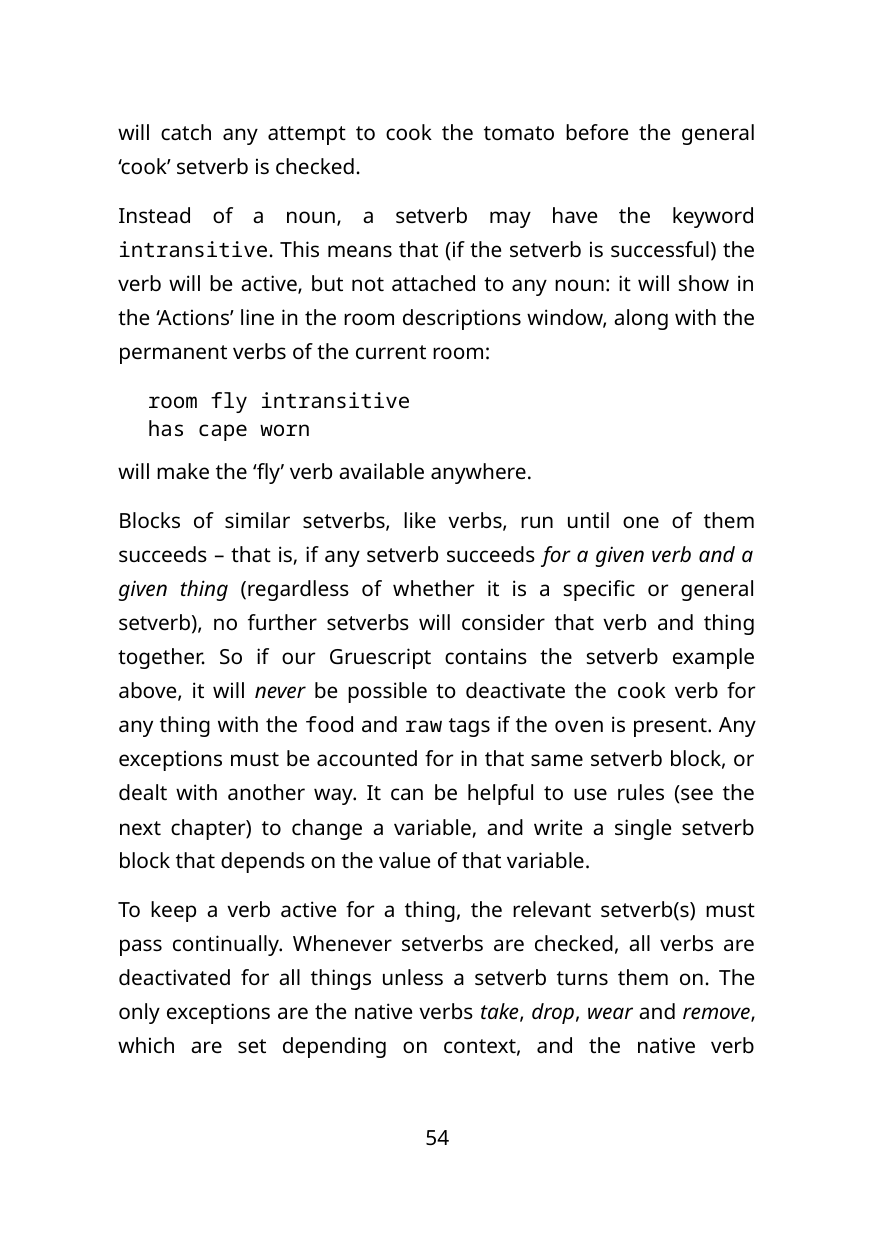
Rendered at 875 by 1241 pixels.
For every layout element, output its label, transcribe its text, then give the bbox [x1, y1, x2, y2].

text room fly intransitive [148, 386, 756, 414]
text Blocks of similar setverbs, like verbs, run until one of them succeeds – that is, if any setverb succeeds for a given verb and a given thing (regardless of whether it is a specific or general setverb), no further setverbs will consider that verb and thing together. So if our Gruescript contains the setverb example above, it will never be possible to deactivate the cook verb for any thing with the food and raw tags if the oven is present. Any exceptions must be accounted for in that same setverb block, or dealt with another way. It can be helpful to use rules (see the next chapter) to change a variable, and write a single setverb block that depends on the value of that variable. [118, 506, 756, 875]
text will make the ‘fly’ verb available anywhere. [118, 457, 756, 486]
text has cape worn [148, 414, 756, 443]
text will catch any attempt to cook the tomato before the general ‘cook’ setverb is checked. [118, 118, 756, 181]
text To keep a verb active for a thing, the relevant setverb(s) must pass continually. Whenever setverbs are checked, all verbs are deactivated for all things unless a setverb turns them on. The only exceptions are the native verbs take, drop, wear and remove, which are set depending on context, and the native verb [118, 895, 756, 1060]
text Instead of a noun, a setverb may have the keyword intransitive. This means that (if the setverb is successful) the verb will be active, but not attached to any noun: it will show in the ‘Actions’ line in the room descriptions window, along with the permanent verbs of the current room: [118, 201, 756, 366]
